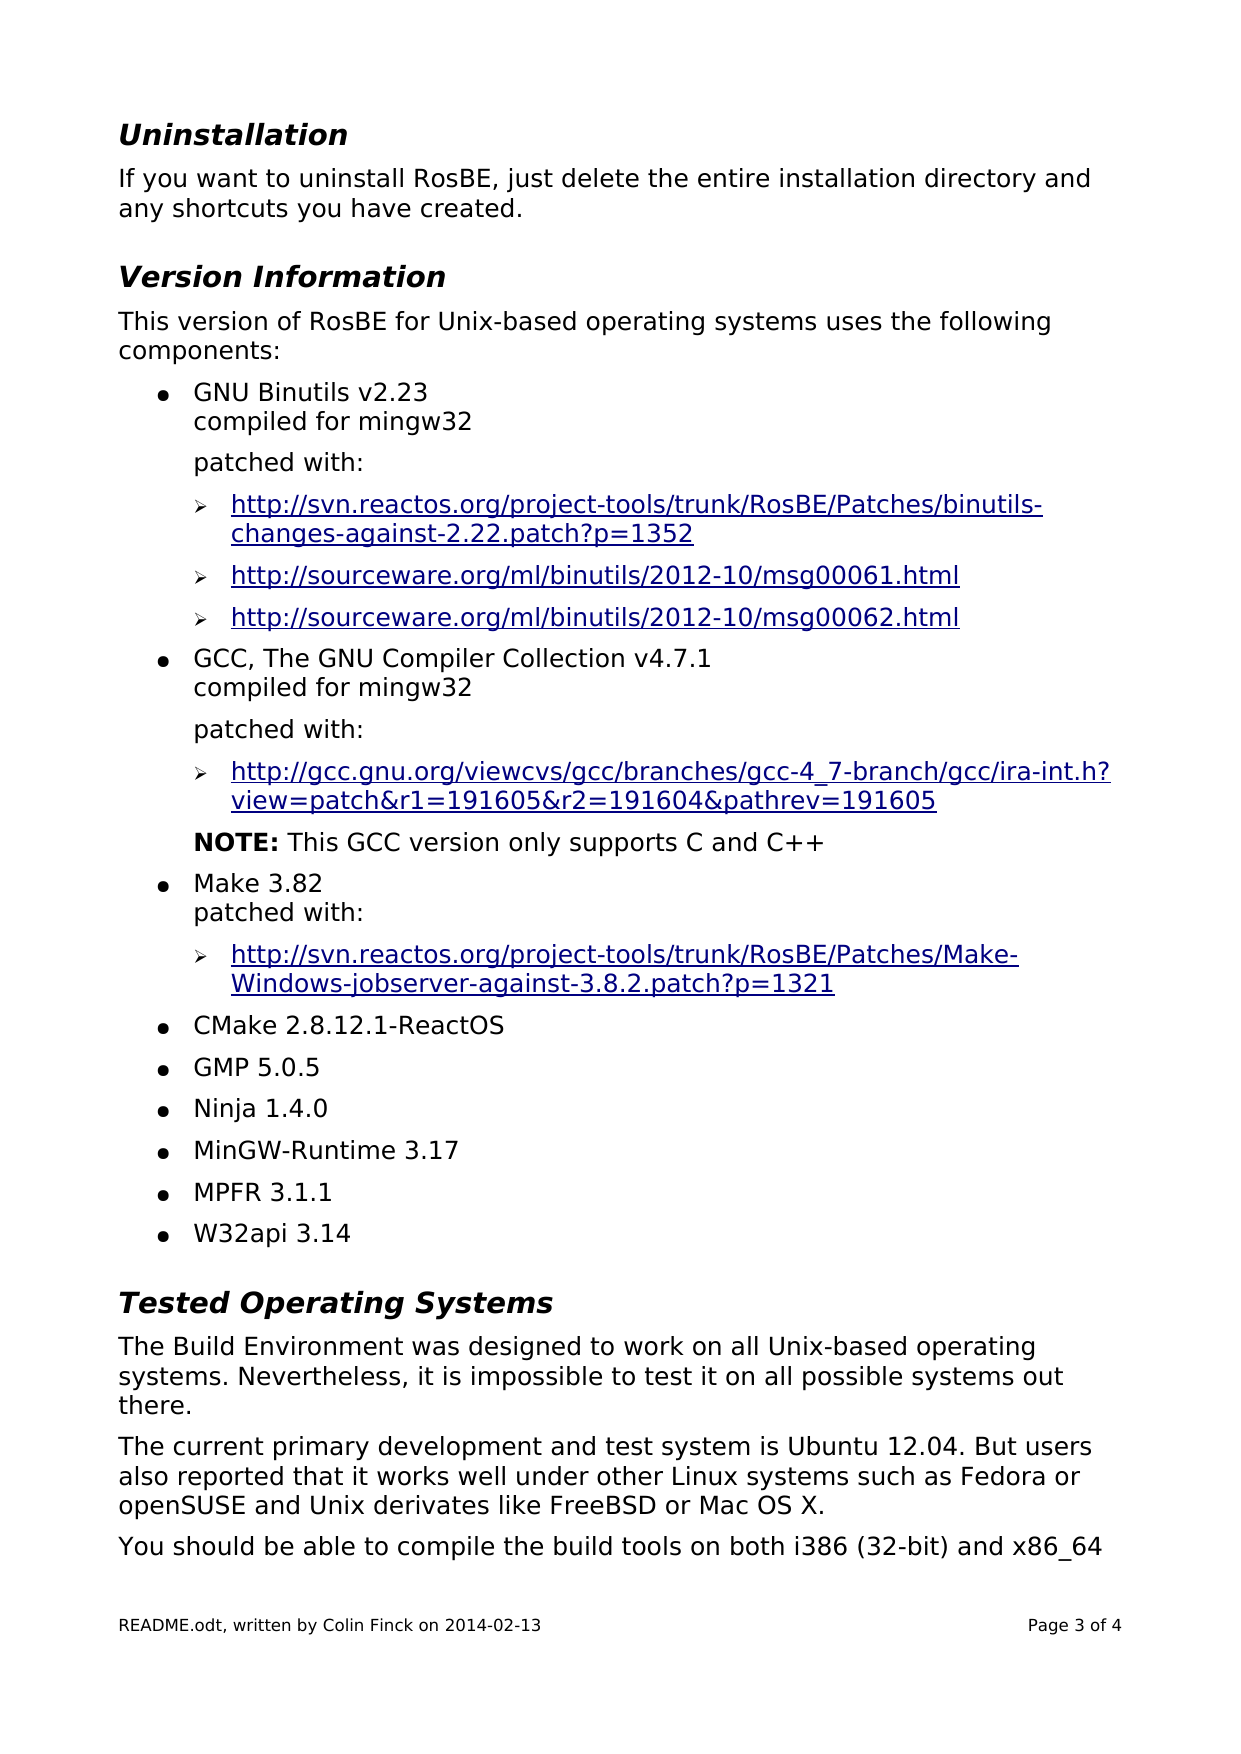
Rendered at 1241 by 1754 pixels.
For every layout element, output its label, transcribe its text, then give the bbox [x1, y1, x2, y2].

list Make 3.82 patched with: [156, 869, 1122, 928]
list http://sourceware.org/ml/binutils/2012-10/msg00061.html [193, 561, 1122, 590]
text The current primary development and test system is Ubuntu 12.04. But users also reported that it works well under other Linux systems such as Fedora or openSUSE and Unix derivates like FreeBSD or Mac OS X. [118, 1432, 1122, 1520]
list patched with: [156, 448, 1122, 478]
list http://svn.reactos.org/project-tools/trunk/RosBE/Patches/Make-Windows-jobserver-against-3.8.2.patch?p=1321 [193, 940, 1122, 998]
text The Build Environment was designed to work on all Unix-based operating systems. Nevertheless, it is impossible to test it on all possible systems out there. [118, 1332, 1122, 1420]
list Ninja 1.4.0 [156, 1094, 1122, 1123]
list CMake 2.8.12.1-ReactOS [156, 1011, 1122, 1040]
list GCC, The GNU Compiler Collection v4.7.1 compiled for mingw32 [156, 644, 1122, 703]
subtitle Version Information [118, 260, 1122, 294]
list GNU Binutils v2.23 compiled for mingw32 [156, 378, 1122, 436]
text This version of RosBE for Unix-based operating systems uses the following components: [118, 307, 1122, 365]
text If you want to uninstall RosBE, just delete the entire installation directory and any shortcuts you have created. [118, 164, 1122, 223]
list http://sourceware.org/ml/binutils/2012-10/msg00062.html [193, 603, 1122, 632]
list W32api 3.14 [156, 1219, 1122, 1248]
list http://svn.reactos.org/project-tools/trunk/RosBE/Patches/binutils-changes-against-2.22.patch?p=1352 [193, 490, 1122, 548]
list NOTE: This GCC version only supports C and C++ [156, 828, 1122, 857]
subtitle Tested Operating Systems [118, 1286, 1122, 1320]
text You should be able to compile the build tools on both i386 (32-bit) and x86_64 [118, 1532, 1122, 1562]
list GMP 5.0.5 [156, 1053, 1122, 1082]
list patched with: [156, 715, 1122, 744]
subtitle Uninstallation [118, 118, 1122, 152]
list MPFR 3.1.1 [156, 1178, 1122, 1207]
list http://gcc.gnu.org/viewcvs/gcc/branches/gcc-4_7-branch/gcc/ira-int.h?view=patch&r1=191605&r2=191604&pathrev=191605 [193, 757, 1122, 815]
list MinGW-Runtime 3.17 [156, 1136, 1122, 1165]
